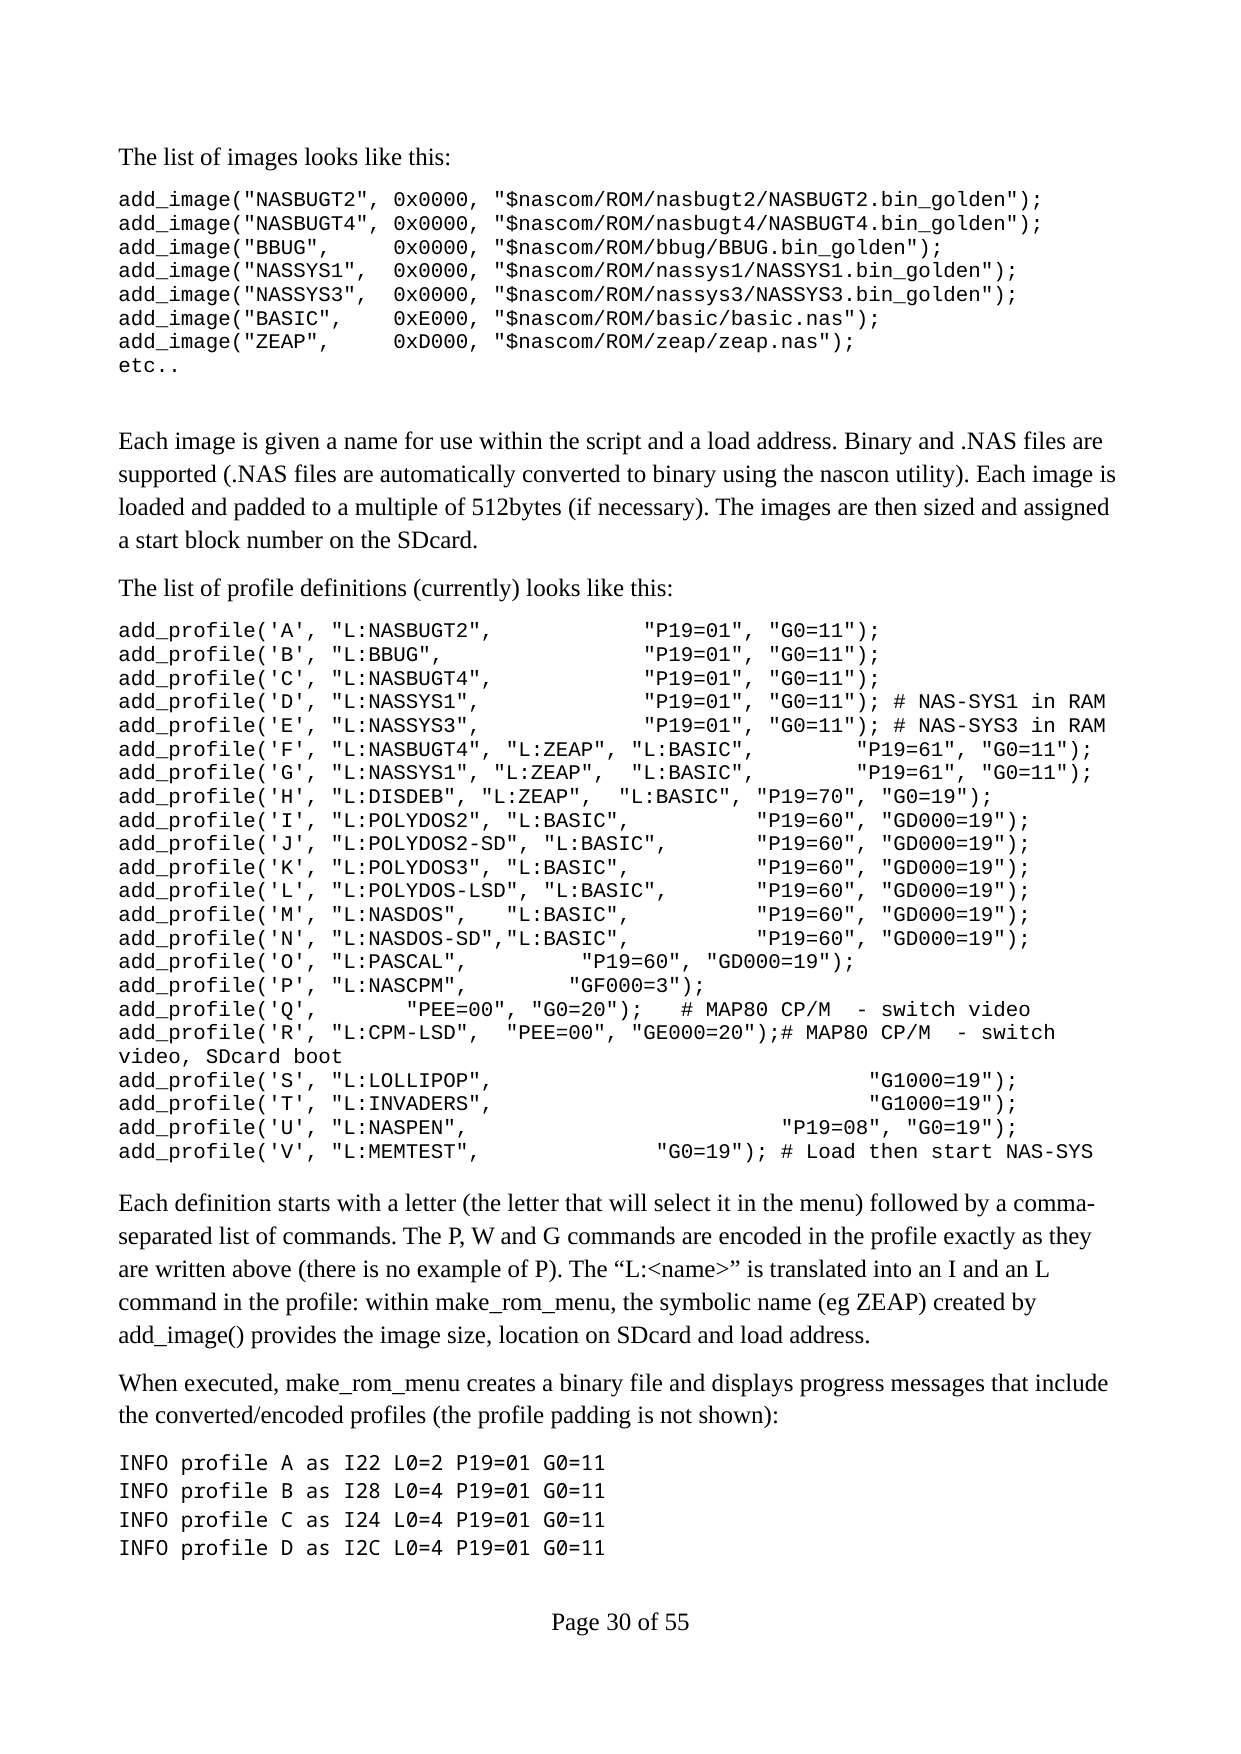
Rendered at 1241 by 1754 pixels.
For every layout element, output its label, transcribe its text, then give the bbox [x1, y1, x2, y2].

text add_profile('C', "L:NASBUGT4", "P19=01", "G0=11"); [118, 668, 1122, 691]
text add_profile('M', "L:NASDOS", "L:BASIC", "P19=60", "GD000=19"); [118, 904, 1122, 928]
text add_profile('T', "L:INVADERS", "G1000=19"); [118, 1093, 1122, 1117]
text add_profile('H', "L:DISDEB", "L:ZEAP", "L:BASIC", "P19=70", "G0=19"); [118, 786, 1122, 809]
text INFO profile A as I22 L0=2 P19=01 G0=11 INFO profile B as I28 L0=4 P19=01 G0=11 INFO profile C as I24 L0=4 P19=01 G0=11 INFO profile D as I2C L0=4 P19=01 G0=11 [118, 1448, 1122, 1562]
text Each image is given a name for use within the script and a load address. Binary and .NAS files are supported (.NAS files are automatically converted to binary using the nascon utility). Each image is loaded and padded to a multiple of 512bytes (if necessary). The images are then sized and assigned a start block number on the SDcard. [118, 426, 1122, 554]
text add_profile('L', "L:POLYDOS-LSD", "L:BASIC", "P19=60", "GD000=19"); [118, 881, 1122, 904]
text add_profile('B', "L:BBUG", "P19=01", "G0=11"); [118, 644, 1122, 668]
text add_profile('A', "L:NASBUGT2", "P19=01", "G0=11"); [118, 620, 1122, 644]
text etc.. [118, 355, 1122, 378]
text add_image("ZEAP", 0xD000, "$nascom/ROM/zeap/zeap.nas"); [118, 331, 1122, 355]
text add_profile('K', "L:POLYDOS3", "L:BASIC", "P19=60", "GD000=19"); [118, 857, 1122, 881]
text add_profile('O', "L:PASCAL", "P19=60", "GD000=19"); [118, 951, 1122, 975]
text When executed, make_rom_menu creates a binary file and displays progress messages that include the converted/encoded profiles (the profile padding is not shown): [118, 1368, 1122, 1429]
text add_image("BBUG", 0x0000, "$nascom/ROM/bbug/BBUG.bin_golden"); [118, 237, 1122, 260]
text Each definition starts with a letter (the letter that will select it in the menu) followed by a comma-separated list of commands. The P, W and G commands are encoded in the profile exactly as they are written above (there is no example of P). The “L:<name>” is translated into an I and an L command in the profile: within make_rom_menu, the symbolic name (eg ZEAP) created by add_image() provides the image size, location on SDcard and load address. [118, 1188, 1122, 1349]
text add_profile('N', "L:NASDOS-SD","L:BASIC", "P19=60", "GD000=19"); [118, 928, 1122, 951]
text add_profile('V', "L:MEMTEST", "G0=19"); # Load then start NAS-SYS [118, 1141, 1122, 1164]
text add_profile('D', "L:NASSYS1", "P19=01", "G0=11"); # NAS-SYS1 in RAM [118, 691, 1122, 715]
text add_image("BASIC", 0xE000, "$nascom/ROM/basic/basic.nas"); [118, 308, 1122, 331]
text add_profile('Q', "PEE=00", "G0=20"); # MAP80 CP/M - switch video [118, 999, 1122, 1022]
text add_profile('P', "L:NASCPM", "GF000=3"); [118, 975, 1122, 999]
text add_profile('I', "L:POLYDOS2", "L:BASIC", "P19=60", "GD000=19"); [118, 809, 1122, 833]
text add_profile('F', "L:NASBUGT4", "L:ZEAP", "L:BASIC", "P19=61", "G0=11"); [118, 739, 1122, 762]
text add_profile('J', "L:POLYDOS2-SD", "L:BASIC", "P19=60", "GD000=19"); [118, 833, 1122, 857]
text add_profile('R', "L:CPM-LSD", "PEE=00", "GE000=20");# MAP80 CP/M - switch video, SDcard boot [118, 1022, 1122, 1070]
text add_profile('G', "L:NASSYS1", "L:ZEAP", "L:BASIC", "P19=61", "G0=11"); [118, 762, 1122, 786]
text add_image("NASBUGT2", 0x0000, "$nascom/ROM/nasbugt2/NASBUGT2.bin_golden"); [118, 189, 1122, 213]
text add_image("NASSYS3", 0x0000, "$nascom/ROM/nassys3/NASSYS3.bin_golden"); [118, 284, 1122, 308]
text The list of profile definitions (currently) looks like this: [118, 573, 1122, 602]
text The list of images looks like this: [118, 142, 1122, 171]
text add_profile('U', "L:NASPEN", "P19=08", "G0=19"); [118, 1117, 1122, 1141]
text add_profile('S', "L:LOLLIPOP", "G1000=19"); [118, 1070, 1122, 1093]
text add_image("NASSYS1", 0x0000, "$nascom/ROM/nassys1/NASSYS1.bin_golden"); [118, 260, 1122, 284]
text add_image("NASBUGT4", 0x0000, "$nascom/ROM/nasbugt4/NASBUGT4.bin_golden"); [118, 213, 1122, 237]
text add_profile('E', "L:NASSYS3", "P19=01", "G0=11"); # NAS-SYS3 in RAM [118, 715, 1122, 739]
